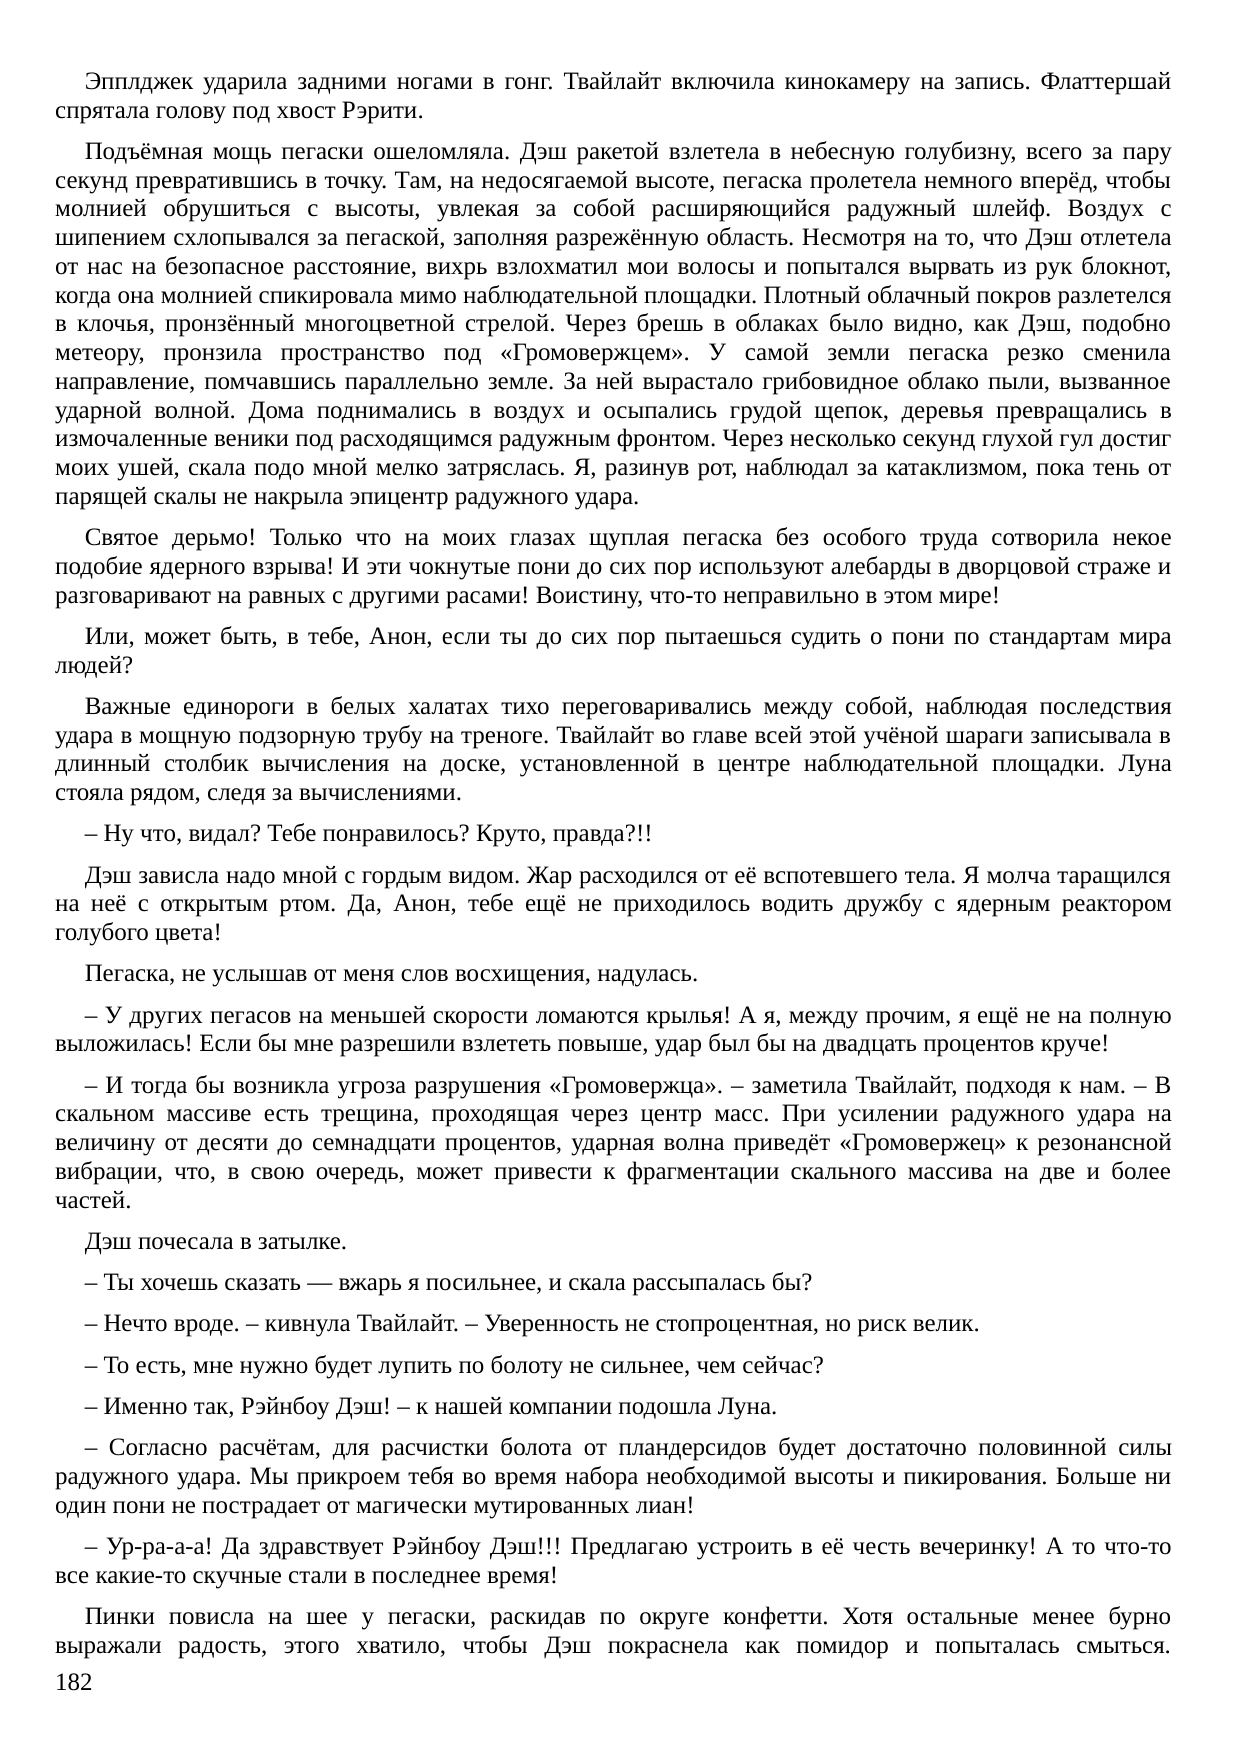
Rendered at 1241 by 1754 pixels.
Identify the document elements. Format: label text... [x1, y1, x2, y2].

text – То есть, мне нужно будет лупить по болоту не сильнее, чем сейчас? [55, 1350, 1173, 1378]
text Святое дерьмо! Только что на моих глазах щуплая пегаска без особого труда сотворила некое подобие ядерного взрыва! И эти чокнутые пони до сих пор используют алебарды в дворцовой страже и разговаривают на равных с другими расами! Воистину, что-то неправильно в этом мире! [55, 522, 1173, 608]
text Пинки повисла на шее у пегаски, раскидав по округе конфетти. Хотя остальные менее бурно выражали радость, этого хватило, чтобы Дэш покраснела как помидор и попыталась смыться. [55, 1601, 1173, 1658]
text Дэш зависла надо мной с гордым видом. Жар расходился от её вспотевшего тела. Я молча таращился на неё с открытым ртом. Да, Анон, тебе ещё не приходилось водить дружбу с ядерным реактором голубого цвета! [55, 860, 1173, 946]
text Дэш почесала в затылке. [55, 1226, 1173, 1255]
text – Нечто вроде. – кивнула Твайлайт. – Уверенность не стопроцентная, но риск велик. [55, 1308, 1173, 1337]
text Важные единороги в белых халатах тихо переговаривались между собой, наблюдая последствия удара в мощную подзорную трубу на треноге. Твайлайт во главе всей этой учёной шараги записывала в длинный столбик вычисления на доске, установленной в центре наблюдательной площадки. Луна стояла рядом, следя за вычислениями. [55, 691, 1173, 806]
text – Согласно расчётам, для расчистки болота от пландерсидов будет достаточно половинной силы радужного удара. Мы прикроем тебя во время набора необходимой высоты и пикирования. Больше ни один пони не пострадает от магически мутированных лиан! [55, 1432, 1173, 1518]
text – Ну что, видал? Тебе понравилось? Круто, правда?!! [55, 818, 1173, 847]
text – Ур-ра-а-а! Да здравствует Рэйнбоу Дэш!!! Предлагаю устроить в её честь вечеринку! А то что-то все какие-то скучные стали в последнее время! [55, 1531, 1173, 1588]
text Подъёмная мощь пегаски ошеломляла. Дэш ракетой взлетела в небесную голубизну, всего за пару секунд превратившись в точку. Там, на недосягаемой высоте, пегаска пролетела немного вперёд, чтобы молнией обрушиться с высоты, увлекая за собой расширяющийся радужный шлейф. Воздух с шипением схлопывался за пегаской, заполняя разрежённую область. Несмотря на то, что Дэш отлетела от нас на безопасное расстояние, вихрь взлохматил мои волосы и попытался вырвать из рук блокнот, когда она молнией спикировала мимо наблюдательной площадки. Плотный облачный покров разлетелся в клочья, пронзённый многоцветной стрелой. Через брешь в облаках было видно, как Дэш, подобно метеору, пронзила пространство под «Громовержцем». У самой земли пегаска резко сменила направление, помчавшись параллельно земле. За ней вырастало грибовидное облако пыли, вызванное ударной волной. Дома поднимались в воздух и осыпались грудой щепок, деревья превращались в измочаленные веники под расходящимся радужным фронтом. Через несколько секунд глухой гул достиг моих ушей, скала подо мной мелко затряслась. Я, разинув рот, наблюдал за катаклизмом, пока тень от парящей скалы не накрыла эпицентр радужного удара. [55, 136, 1173, 510]
text – И тогда бы возникла угроза разрушения «Громовержца». – заметила Твайлайт, подходя к нам. – В скальном массиве есть трещина, проходящая через центр масс. При усилении радужного удара на величину от десяти до семнадцати процентов, ударная волна приведёт «Громовержец» к резонансной вибрации, что, в свою очередь, может привести к фрагментации скального массива на две и более частей. [55, 1070, 1173, 1213]
text Или, может быть, в тебе, Анон, если ты до сих пор пытаешься судить о пони по стандартам мира людей? [55, 621, 1173, 678]
text – У других пегасов на меньшей скорости ломаются крылья! А я, между прочим, я ещё не на полную выложилась! Если бы мне разрешили взлететь повыше, удар был бы на двадцать процентов круче! [55, 1000, 1173, 1057]
text – Именно так, Рэйнбоу Дэш! – к нашей компании подошла Луна. [55, 1391, 1173, 1420]
text Пегаска, не услышав от меня слов восхищения, надулась. [55, 958, 1173, 987]
text Эпплджек ударила задними ногами в гонг. Твайлайт включила кинокамеру на запись. Флаттершай спрятала голову под хвост Рэрити. [55, 66, 1173, 123]
text – Ты хочешь сказать — вжарь я посильнее, и скала рассыпалась бы? [55, 1267, 1173, 1296]
